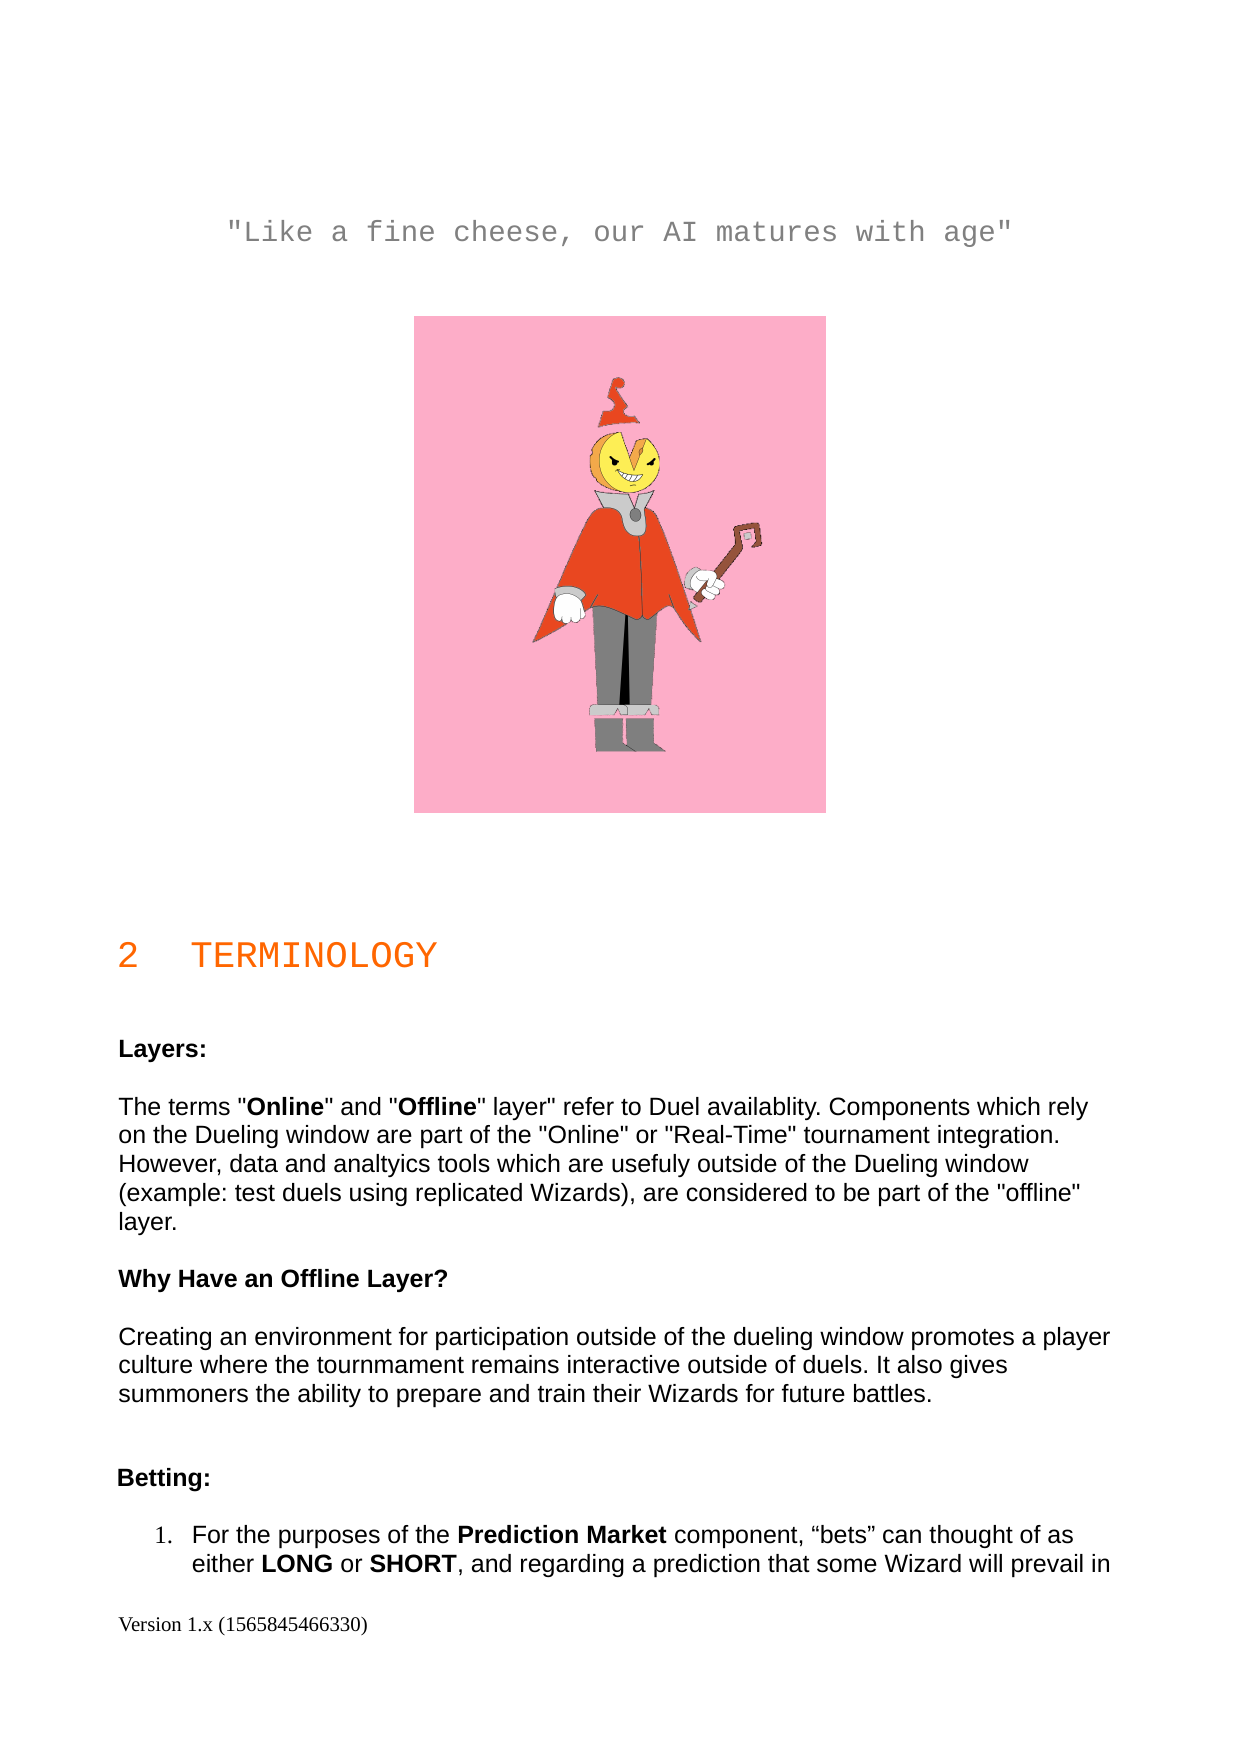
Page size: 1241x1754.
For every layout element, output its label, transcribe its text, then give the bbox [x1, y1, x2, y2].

subtitle 2 TERMINOLOGY [117, 937, 1122, 979]
text Why Have an Offline Layer? [118, 1264, 1122, 1293]
text Layers: [118, 1034, 1122, 1063]
picture [414, 316, 826, 813]
text The terms "Online" and "Offline" layer" refer to Duel availablity. Components which rely on the Dueling window are part of the "Online" or "Real-Time" tournament integration. However, data and analtyics tools which are usefuly outside of the Dueling window (example: test duels using replicated Wizards), are considered to be part of the "offline" layer. [118, 1092, 1122, 1235]
text Creating an environment for participation outside of the dueling window promotes a player culture where the tournmament remains interactive outside of duels. It also gives summoners the ability to prepare and train their Wizards for future battles. [118, 1322, 1122, 1408]
text "Like a fine cheese, our AI matures with age" [117, 217, 1122, 250]
list For the purposes of the Prediction Market component, “bets” can thought of as either LONG or SHORT, and regarding a prediction that some Wizard will prevail in [154, 1520, 1122, 1578]
text Betting: [117, 1463, 1122, 1492]
